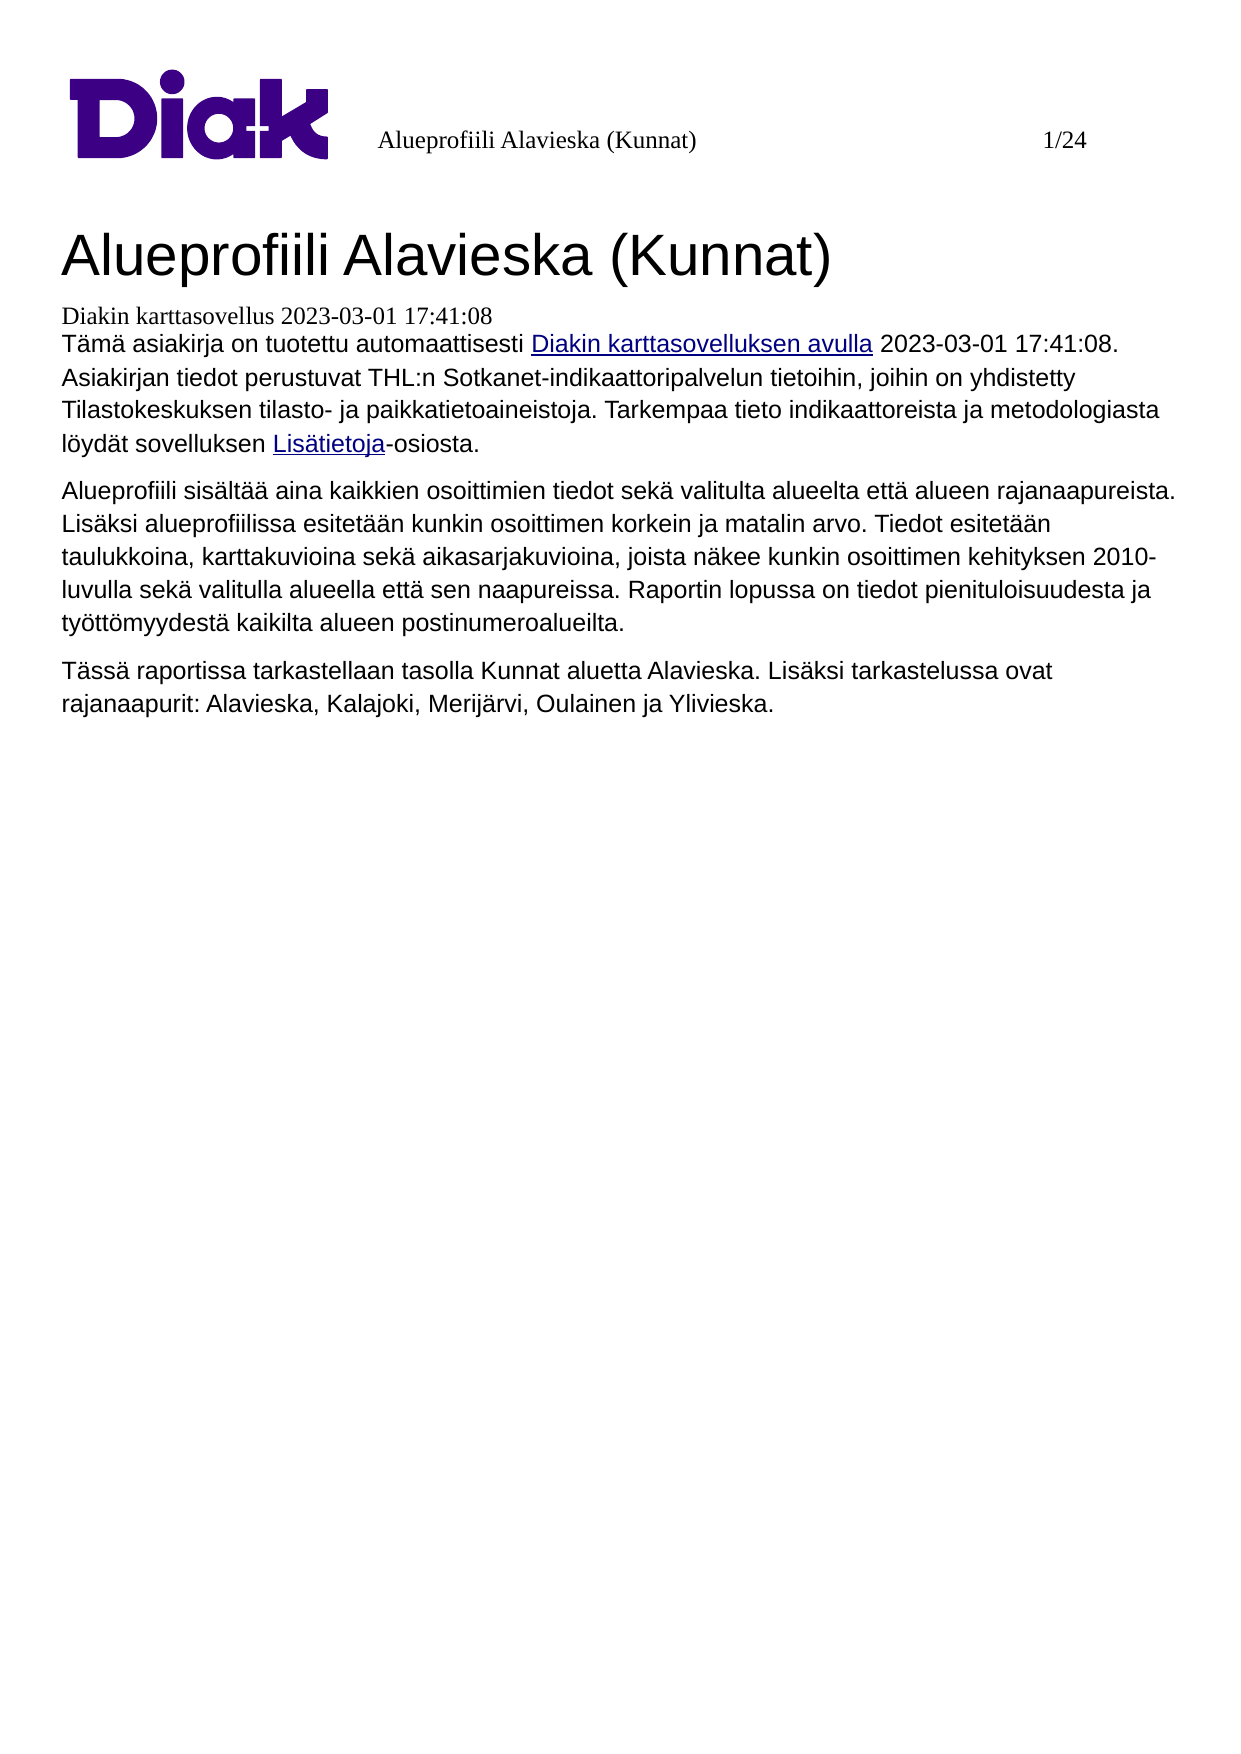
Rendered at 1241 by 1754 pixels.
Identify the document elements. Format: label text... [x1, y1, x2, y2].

text Alueprofiili sisältää aina kaikkien osoittimien tiedot sekä valitulta alueelta että alueen rajanaapureista. Lisäksi alueprofiilissa esitetään kunkin osoittimen korkein ja matalin arvo. Tiedot esitetään taulukkoina, karttakuvioina sekä aikasarjakuvioina, joista näkee kunkin osoittimen kehityksen 2010-luvulla sekä valitulla alueella että sen naapureissa. Raportin lopussa on tiedot pienituloisuudesta ja työttömyydestä kaikilta alueen postinumeroalueilta. [61, 476, 1179, 637]
text Tässä raportissa tarkastellaan tasolla Kunnat aluetta Alavieska. Lisäksi tarkastelussa ovat rajanaapurit: Alavieska, Kalajoki, Merijärvi, Oulainen ja Ylivieska. [61, 656, 1179, 718]
title Alueprofiili Alavieska (Kunnat) [61, 221, 1179, 288]
text Diakin karttasovellus 2023-03-01 17:41:08 [61, 301, 1179, 329]
text Tämä asiakirja on tuotettu automaattisesti Diakin karttasovelluksen avulla 2023-03-01 17:41:08. Asiakirjan tiedot perustuvat THL:n Sotkanet-indikaattoripalvelun tietoihin, joihin on yhdistetty Tilastokeskuksen tilasto- ja paikkatietoaineistoja. Tarkempaa tieto indikaattoreista ja metodologiasta löydät sovelluksen Lisätietoja-osiosta. [61, 329, 1179, 457]
